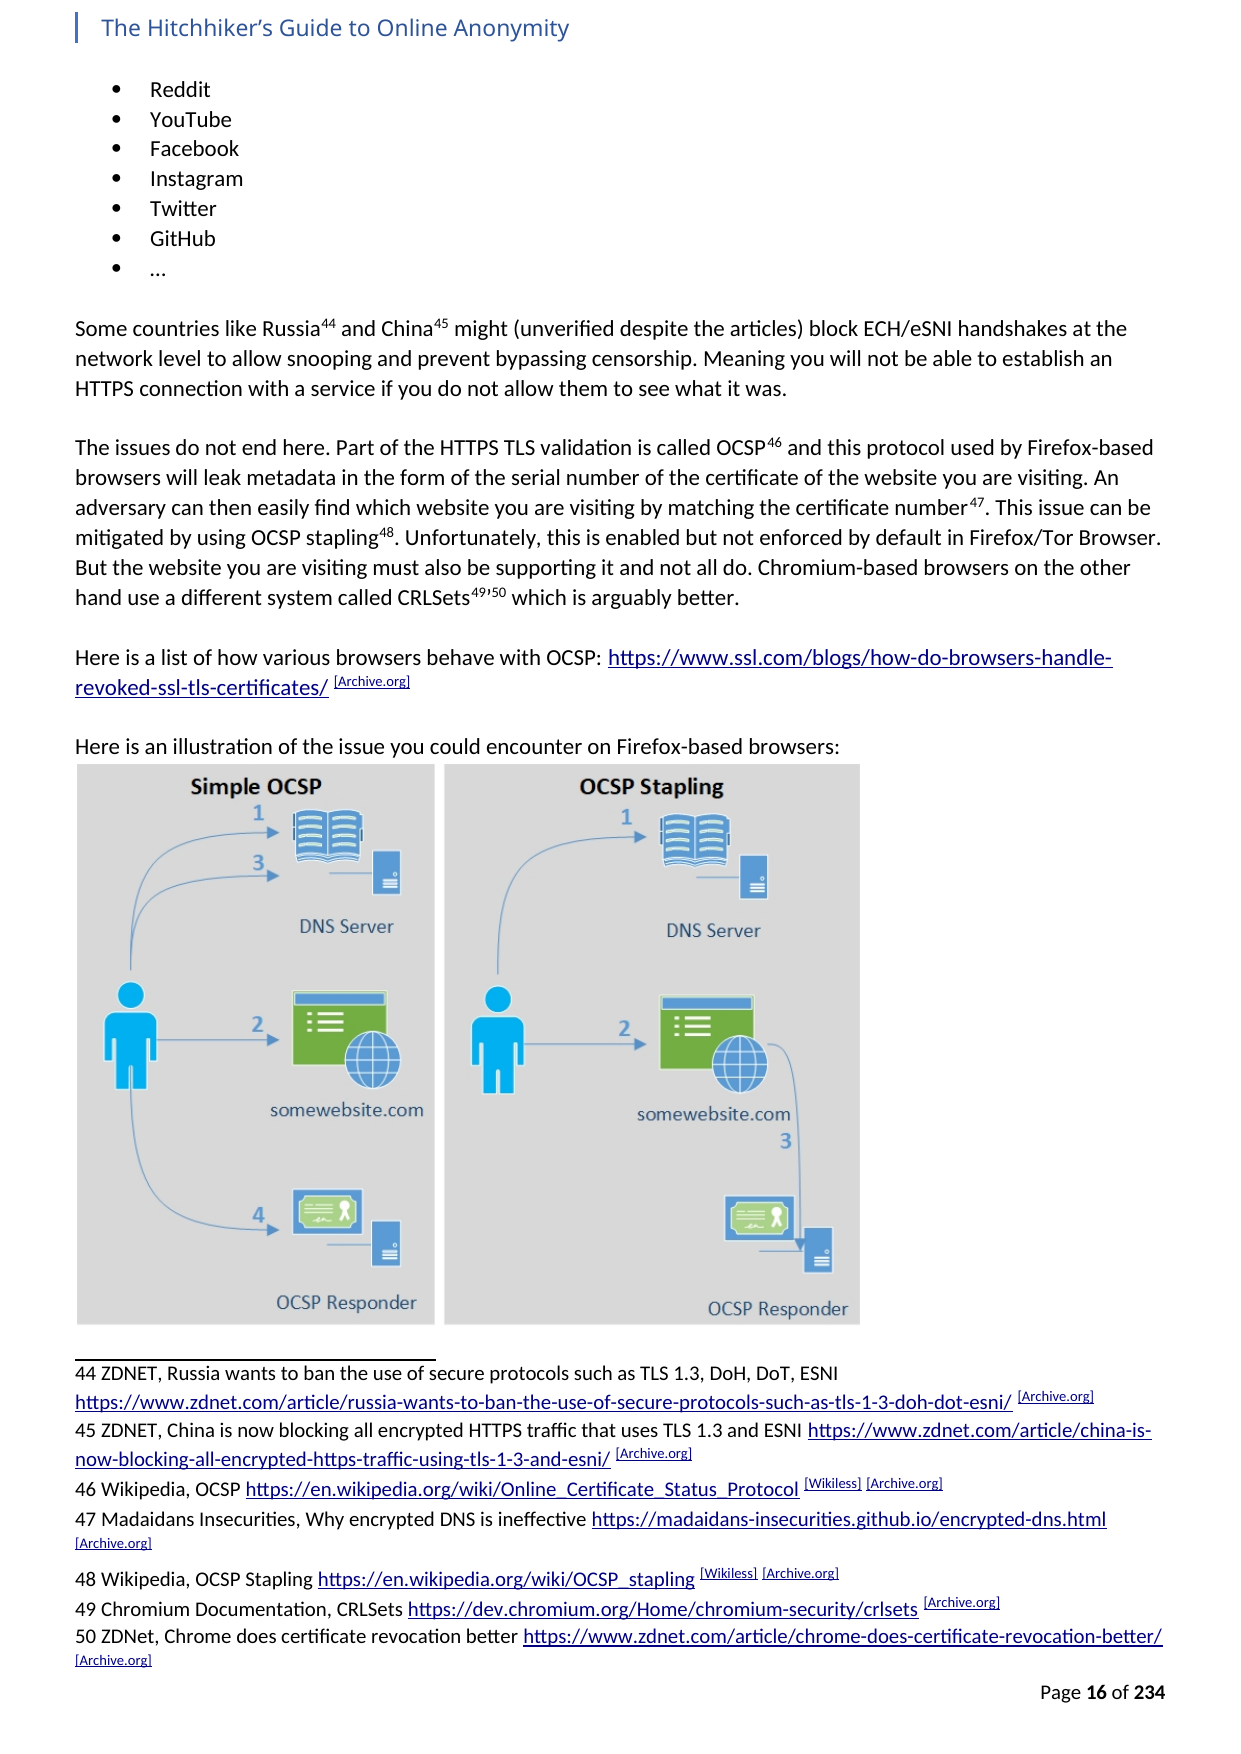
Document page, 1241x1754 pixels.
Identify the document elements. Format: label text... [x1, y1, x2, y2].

text The issues do not end here. Part of the HTTPS TLS validation is called OCSP and this protocol used by Firefox-based browsers will leak metadata in the form of the serial number of the certificate of the website you are visiting. An adversary can then easily find which website you are visiting by matching the certificate number. This issue can be mitigated by using OCSP stapling. Unfortunately, this is enabled but not enforced by default in Firefox/Tor Browser. But the website you are visiting must also be supporting it and not all do. Chromium-based browsers on the other hand use a different system called CRLSets’ which is arguably better. [75, 433, 1165, 611]
picture [75, 762, 862, 1332]
list Reddit [112, 75, 1165, 103]
list … [112, 254, 1165, 282]
list Instagram [112, 164, 1165, 192]
text ZDNET, Russia wants to ban the use of secure protocols such as TLS 1.3, DoH, DoT, ESNI https://www.zdnet.com/article/russia-wants-to-ban-the-use-of-secure-protocols-such-as-tls-1-3-doh-dot-esni/ [Archive.org] [75, 1360, 1165, 1415]
text Madaidans Insecurities, Why encrypted DNS is ineffective https://madaidans-insecurities.github.io/encrypted-dns.html [Archive.org] [75, 1504, 1165, 1562]
text Chromium Documentation, CRLSets https://dev.chromium.org/Home/chromium-security/crlsets [Archive.org] [75, 1594, 1165, 1622]
text Wikipedia, OCSP https://en.wikipedia.org/wiki/Online_Certificate_Status_Protocol [Wikiless] [Archive.org] [75, 1474, 1165, 1502]
list Facebook [112, 134, 1165, 163]
text Here is a list of how various browsers behave with OCSP: https://www.ssl.com/blogs/how-do-browsers-handle-revoked-ssl-tls-certificates/ [Archive.org] [75, 643, 1165, 701]
list GitHub [112, 224, 1165, 252]
list YouTube [112, 105, 1165, 133]
text ZDNET, China is now blocking all encrypted HTTPS traffic that uses TLS 1.3 and ESNI https://www.zdnet.com/article/china-is-now-blocking-all-encrypted-https-traffic-using-tls-1-3-and-esni/ [Archive.org] [75, 1417, 1165, 1472]
text Here is an illustration of the issue you could encounter on Firefox-based browsers: [75, 732, 1165, 761]
text Some countries like Russia and China might (unverified despite the articles) block ECH/eSNI handshakes at the network level to allow snooping and prevent bypassing censorship. Meaning you will not be able to establish an HTTPS connection with a service if you do not allow them to see what it was. [75, 314, 1165, 402]
text Wikipedia, OCSP Stapling https://en.wikipedia.org/wiki/OCSP_stapling [Wikiless] [Archive.org] [75, 1564, 1165, 1592]
text ZDNet, Chrome does certificate revocation better https://www.zdnet.com/article/chrome-does-certificate-revocation-better/ [Archive.org] [75, 1624, 1165, 1679]
list Twitter [112, 194, 1165, 222]
